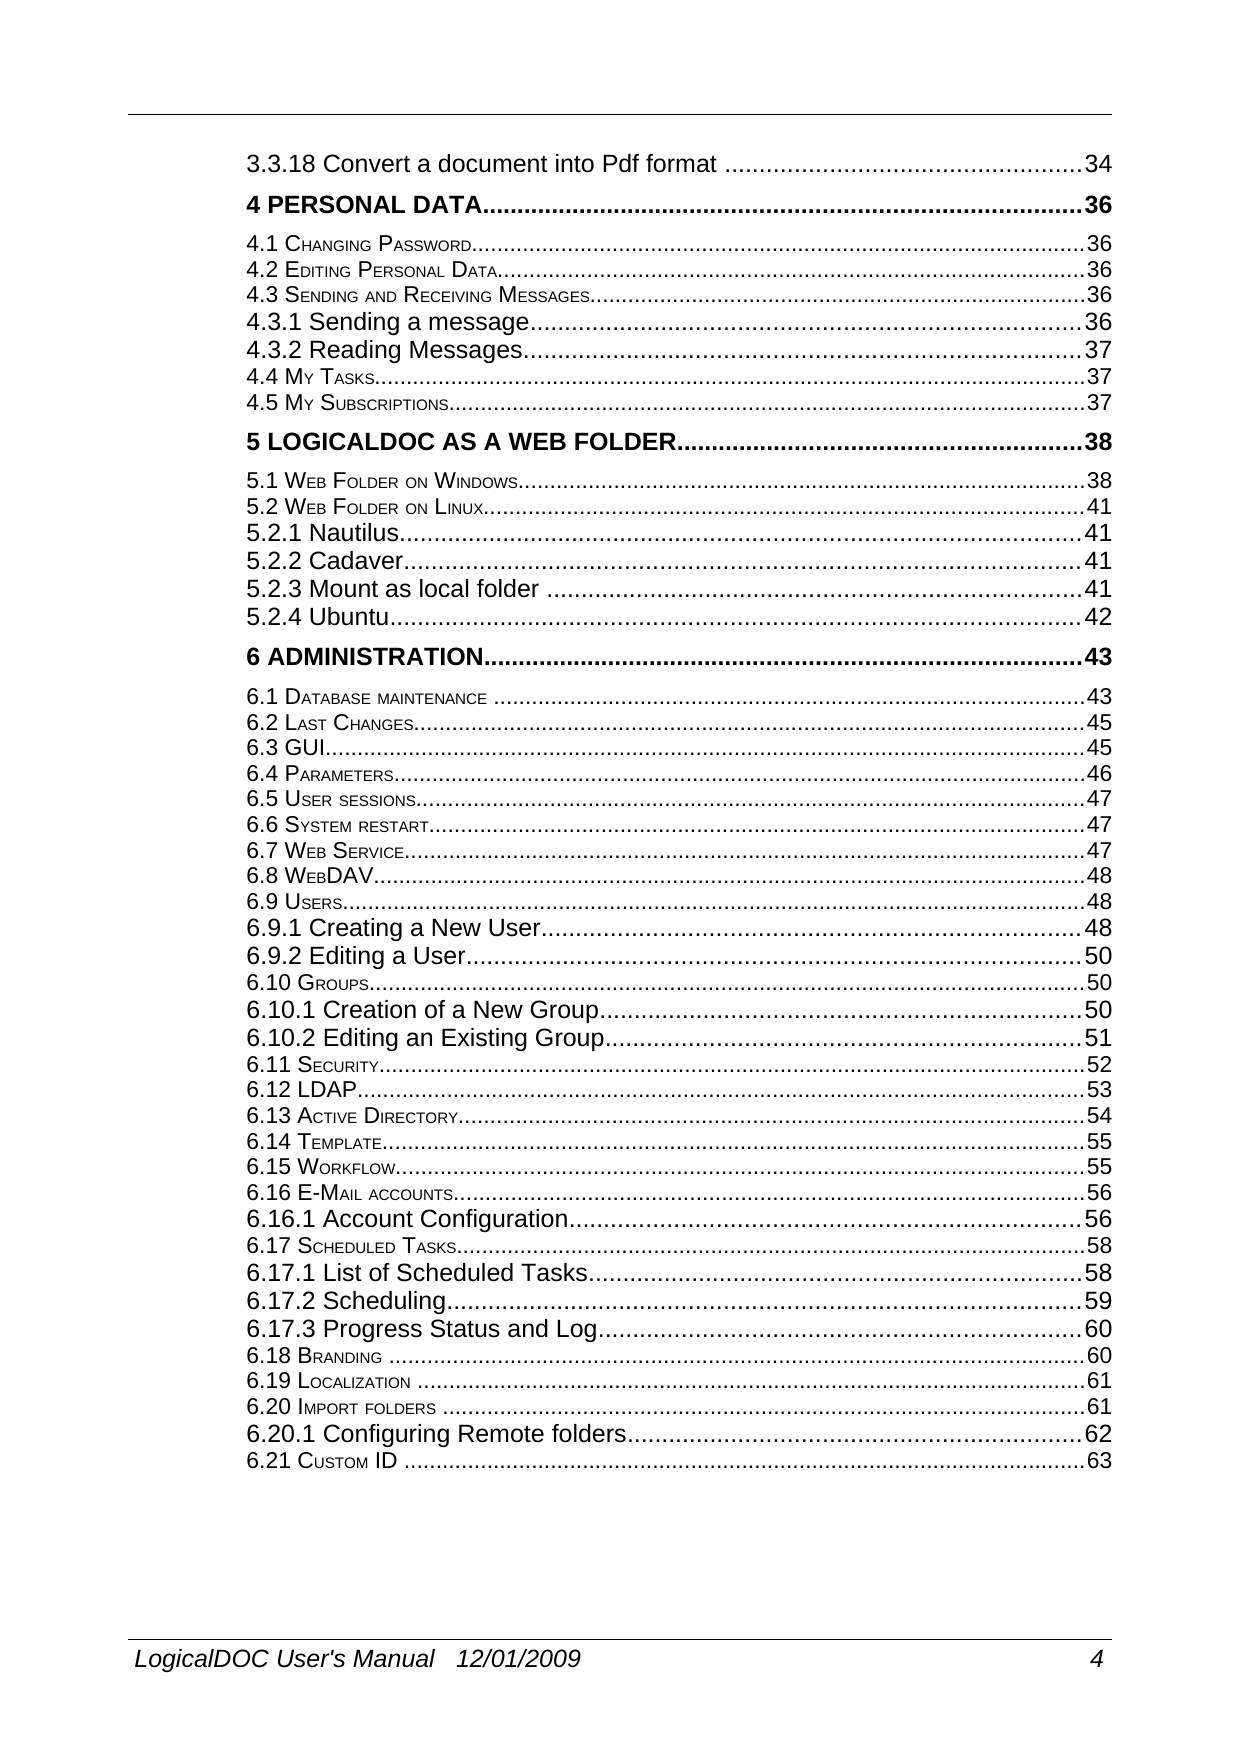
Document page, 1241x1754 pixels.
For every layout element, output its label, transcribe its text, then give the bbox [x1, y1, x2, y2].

text 6.7 Web Service 47 [246, 837, 1112, 863]
text 4 Personal Data 36 [246, 190, 1112, 218]
text 3.3.18 Convert a document into Pdf format 34 [246, 150, 1112, 178]
text 4.1 Changing Password 36 [246, 231, 1112, 256]
text 6.14 Template 55 [246, 1128, 1112, 1154]
text 6.9.1 Creating a New User 48 [246, 914, 1112, 942]
text 6.5 User sessions 47 [246, 786, 1112, 812]
text 5.1 Web Folder on Windows 38 [246, 468, 1112, 493]
text 5.2 Web Folder on Linux 41 [246, 493, 1112, 519]
text 6.11 Security 52 [246, 1051, 1112, 1077]
text 6.10.1 Creation of a New Group 50 [246, 996, 1112, 1023]
text 6.9.2 Editing a User 50 [246, 942, 1112, 970]
text 4.3.2 Reading Messages 37 [246, 336, 1112, 363]
text 6.12 LDAP 53 [246, 1077, 1112, 1103]
text 6.8 WebDAV 48 [246, 863, 1112, 888]
text 6.20.1 Configuring Remote folders 62 [246, 1419, 1112, 1447]
text 4.3.1 Sending a message 36 [246, 308, 1112, 336]
text 4.2 Editing Personal Data 36 [246, 256, 1112, 282]
text 5.2.2 Cadaver 41 [246, 547, 1112, 575]
text 6.1 Database maintenance 43 [246, 683, 1112, 709]
text 5.2.3 Mount as local folder 41 [246, 575, 1112, 603]
text 6.18 Branding 60 [246, 1342, 1112, 1368]
text 4.4 My Tasks 37 [246, 363, 1112, 389]
text 6.6 System restart 47 [246, 812, 1112, 837]
text 6.17.1 List of Scheduled Tasks 58 [246, 1259, 1112, 1287]
text 6.20 Import folders 61 [246, 1394, 1112, 1419]
text 5.2.1 Nautilus 41 [246, 519, 1112, 547]
text 6.17.2 Scheduling 59 [246, 1287, 1112, 1314]
text 6.19 Localization 61 [246, 1368, 1112, 1394]
text 6.21 Custom ID 63 [246, 1447, 1112, 1473]
text 6.10.2 Editing an Existing Group 51 [246, 1023, 1112, 1051]
text 5.2.4 Ubuntu 42 [246, 603, 1112, 631]
text 6.4 Parameters 46 [246, 760, 1112, 786]
text 6.16.1 Account Configuration 56 [246, 1205, 1112, 1233]
text 6.2 Last Changes 45 [246, 709, 1112, 735]
text 6.13 Active Directory 54 [246, 1103, 1112, 1128]
text 6.16 E-Mail accounts 56 [246, 1179, 1112, 1205]
text 4.3 Sending and Receiving Messages 36 [246, 282, 1112, 308]
text 6.9 Users 48 [246, 888, 1112, 914]
text 6.17.3 Progress Status and Log 60 [246, 1314, 1112, 1342]
text 4.5 My Subscriptions 37 [246, 389, 1112, 415]
text 6.15 Workflow 55 [246, 1154, 1112, 1179]
text 6.3 GUI 45 [246, 735, 1112, 760]
text 5 LogicalDOC as a Web Folder 38 [246, 427, 1112, 455]
text 6.10 Groups 50 [246, 970, 1112, 996]
text 6 Administration 43 [246, 643, 1112, 671]
text 6.17 Scheduled Tasks 58 [246, 1233, 1112, 1259]
